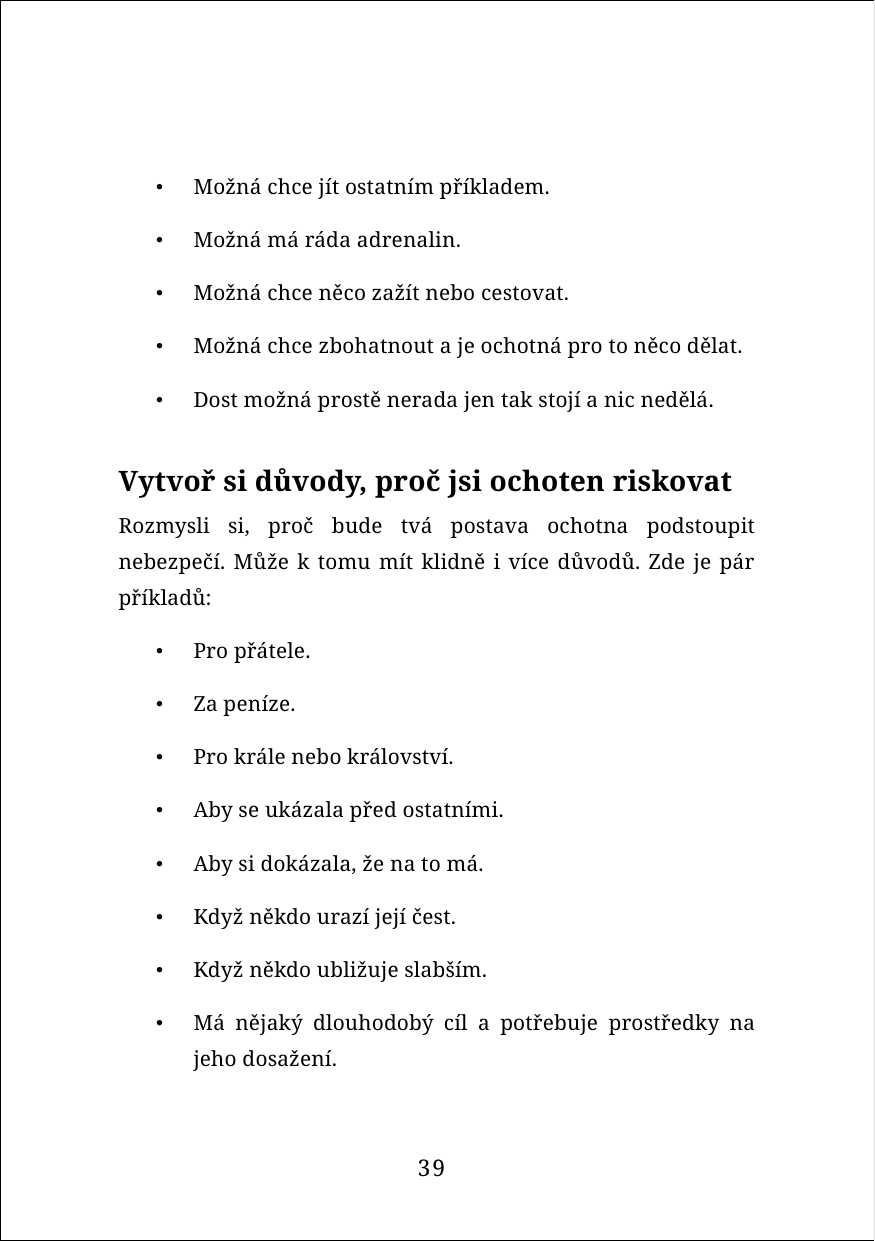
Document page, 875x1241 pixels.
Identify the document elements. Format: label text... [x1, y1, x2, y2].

list Aby si dokázala, že na to má. [156, 849, 756, 877]
list Má nějaký dlouhodobý cíl a potřebuje prostředky na jeho dosažení. [156, 1008, 756, 1072]
subtitle Vytvoř si důvody, proč jsi ochoten riskovat [118, 462, 756, 500]
list Pro přátele. [156, 636, 756, 664]
list Když někdo ubližuje slabším. [156, 955, 756, 984]
list Možná chce něco zažít nebo cestovat. [156, 278, 756, 307]
text Rozmysli si, proč bude tvá postava ochotna podstoupit nebezpečí. Může k tomu mít klidně i více důvodů. Zde je pár příkladů: [118, 512, 756, 611]
list Za peníze. [156, 689, 756, 718]
list Možná má ráda adrenalin. [156, 225, 756, 253]
list Aby se ukázala před ostatními. [156, 796, 756, 824]
list Když někdo urazí její čest. [156, 902, 756, 931]
list Možná chce zbohatnout a je ochotná pro to něco dělat. [156, 331, 756, 360]
list Dost možná prostě nerada jen tak stojí a nic nedělá. [156, 385, 756, 413]
list Pro krále nebo království. [156, 742, 756, 771]
list Možná chce jít ostatním příkladem. [156, 172, 756, 200]
